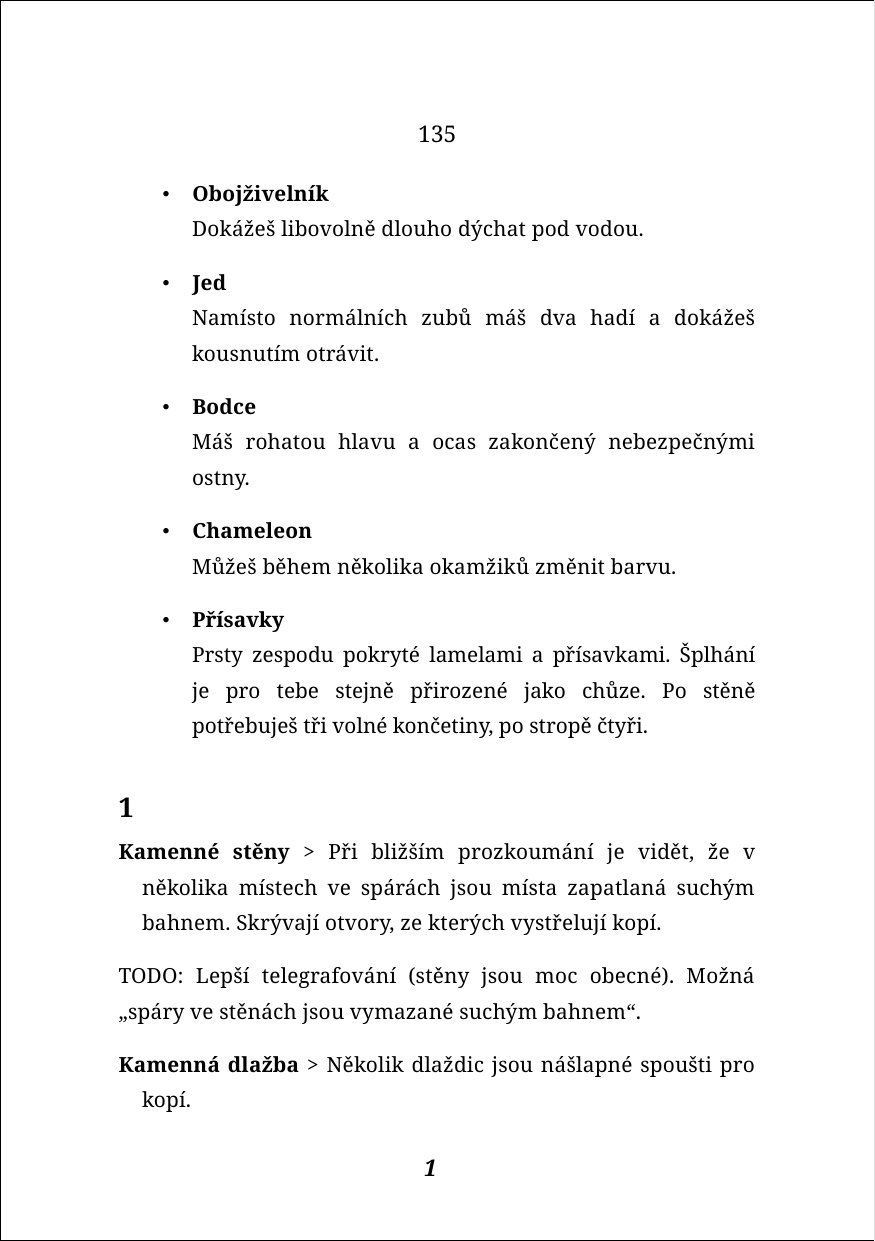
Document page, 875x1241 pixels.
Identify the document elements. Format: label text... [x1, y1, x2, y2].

list Bodce Máš rohatou hlavu a ocas zakončený nebezpečnými ostny. [162, 392, 756, 491]
text Kamenná dlažba > Několik dlaždic jsou nášlapné spoušti pro kopí. [118, 1050, 756, 1114]
list Jed Namísto normálních zubů máš dva hadí a dokážeš kousnutím otrávit. [162, 268, 756, 367]
text Kamenné stěny > Při bližším prozkoumání je vidět, že v několika místech ve spárách jsou místa zapatlaná suchým bahnem. Skrývají otvory, ze kterých vystřelují kopí. [118, 837, 756, 937]
list Přísavky Prsty zespodu pokryté lamelami a přísavkami. Šplhání je pro tebe stejně přirozené jako chůze. Po stěně potřebuješ tři volné končetiny, po stropě čtyři. [162, 605, 756, 740]
subtitle 1 [118, 788, 756, 825]
list Obojživelník Dokážeš libovolně dlouho dýchat pod vodou. [162, 179, 756, 243]
list Chameleon Můžeš během několika okamžiků změnit barvu. [162, 516, 756, 580]
text TODO: Lepší telegrafování (stěny jsou moc obecné). Možná „spáry ve stěnách jsou vymazané suchým bahnem“. [118, 961, 756, 1025]
